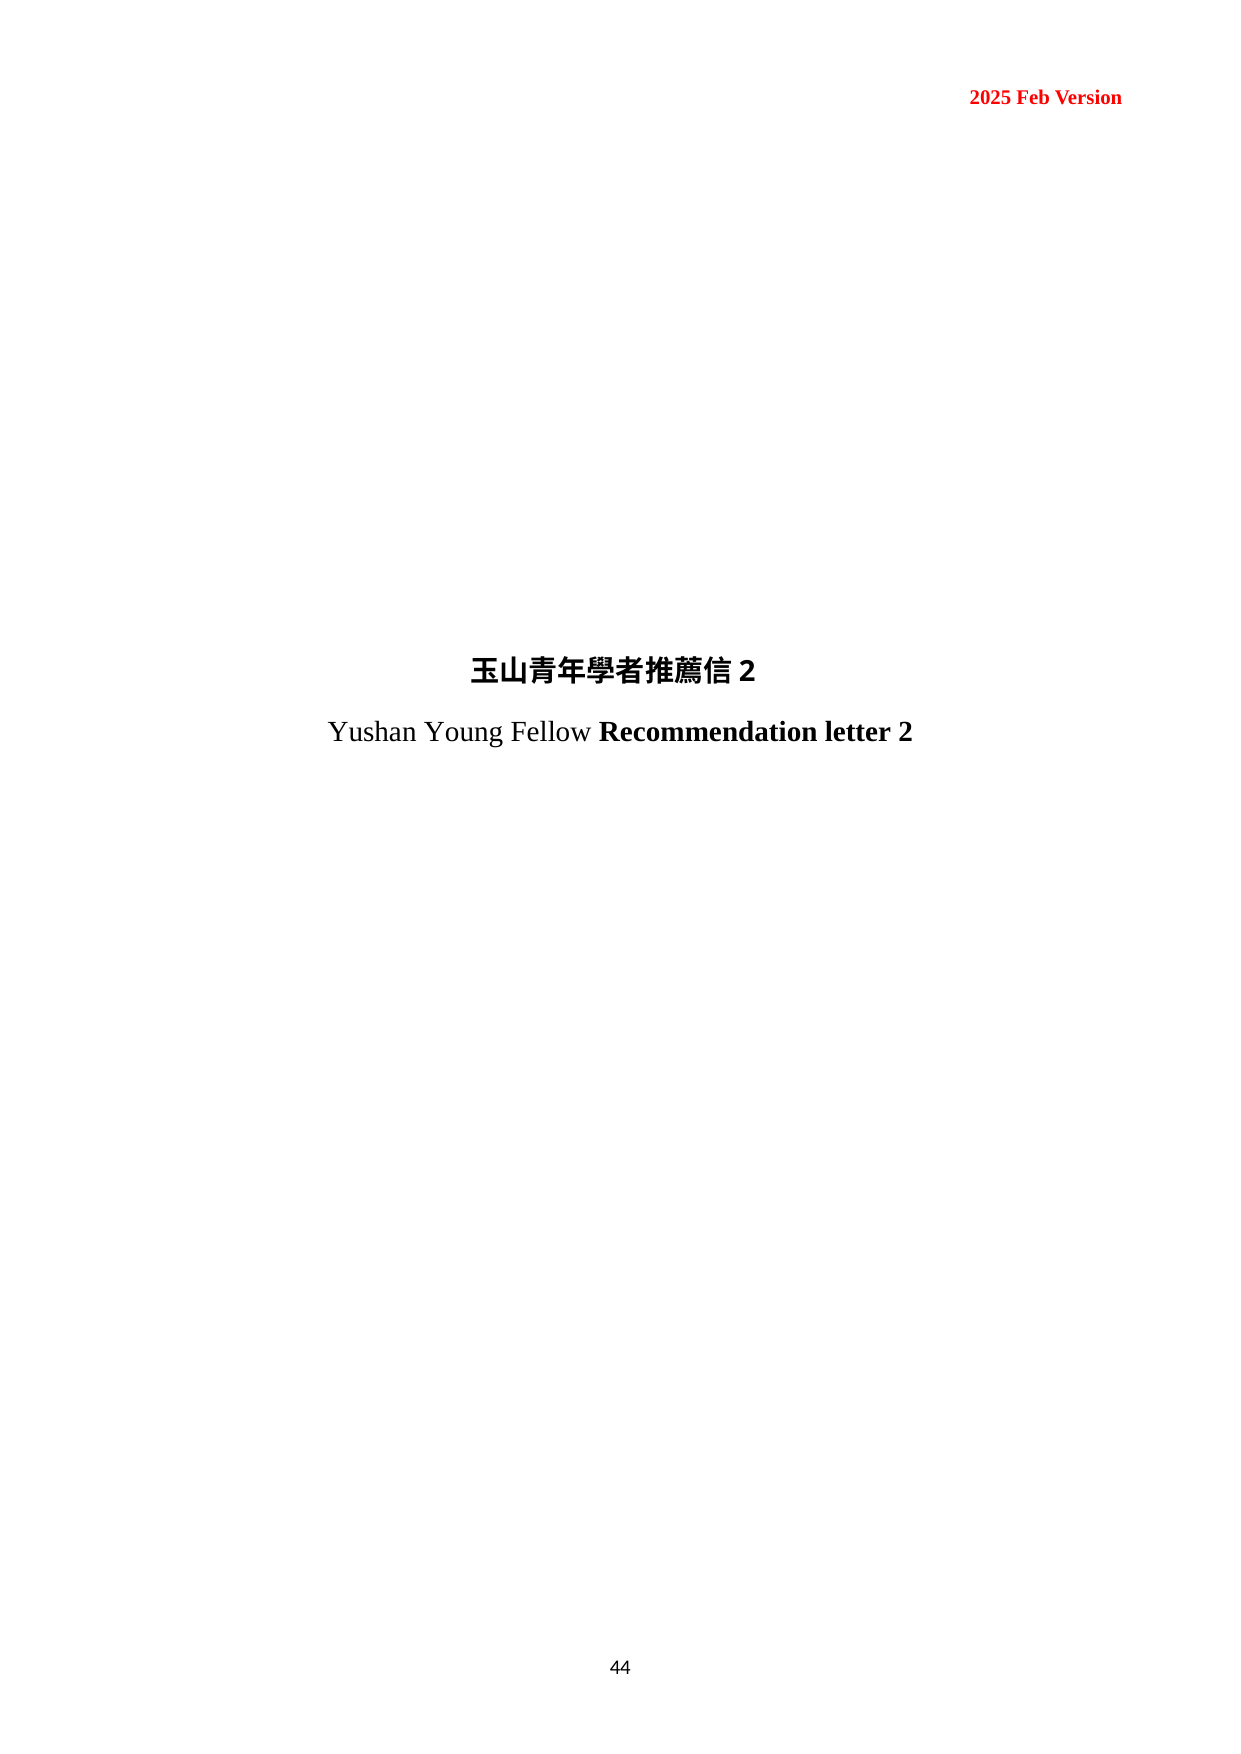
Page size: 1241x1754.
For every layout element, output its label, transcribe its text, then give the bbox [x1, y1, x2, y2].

text 玉山青年學者推薦信2 [118, 627, 1122, 689]
text Yushan Young Fellow Recommendation letter 2 [118, 689, 1122, 752]
